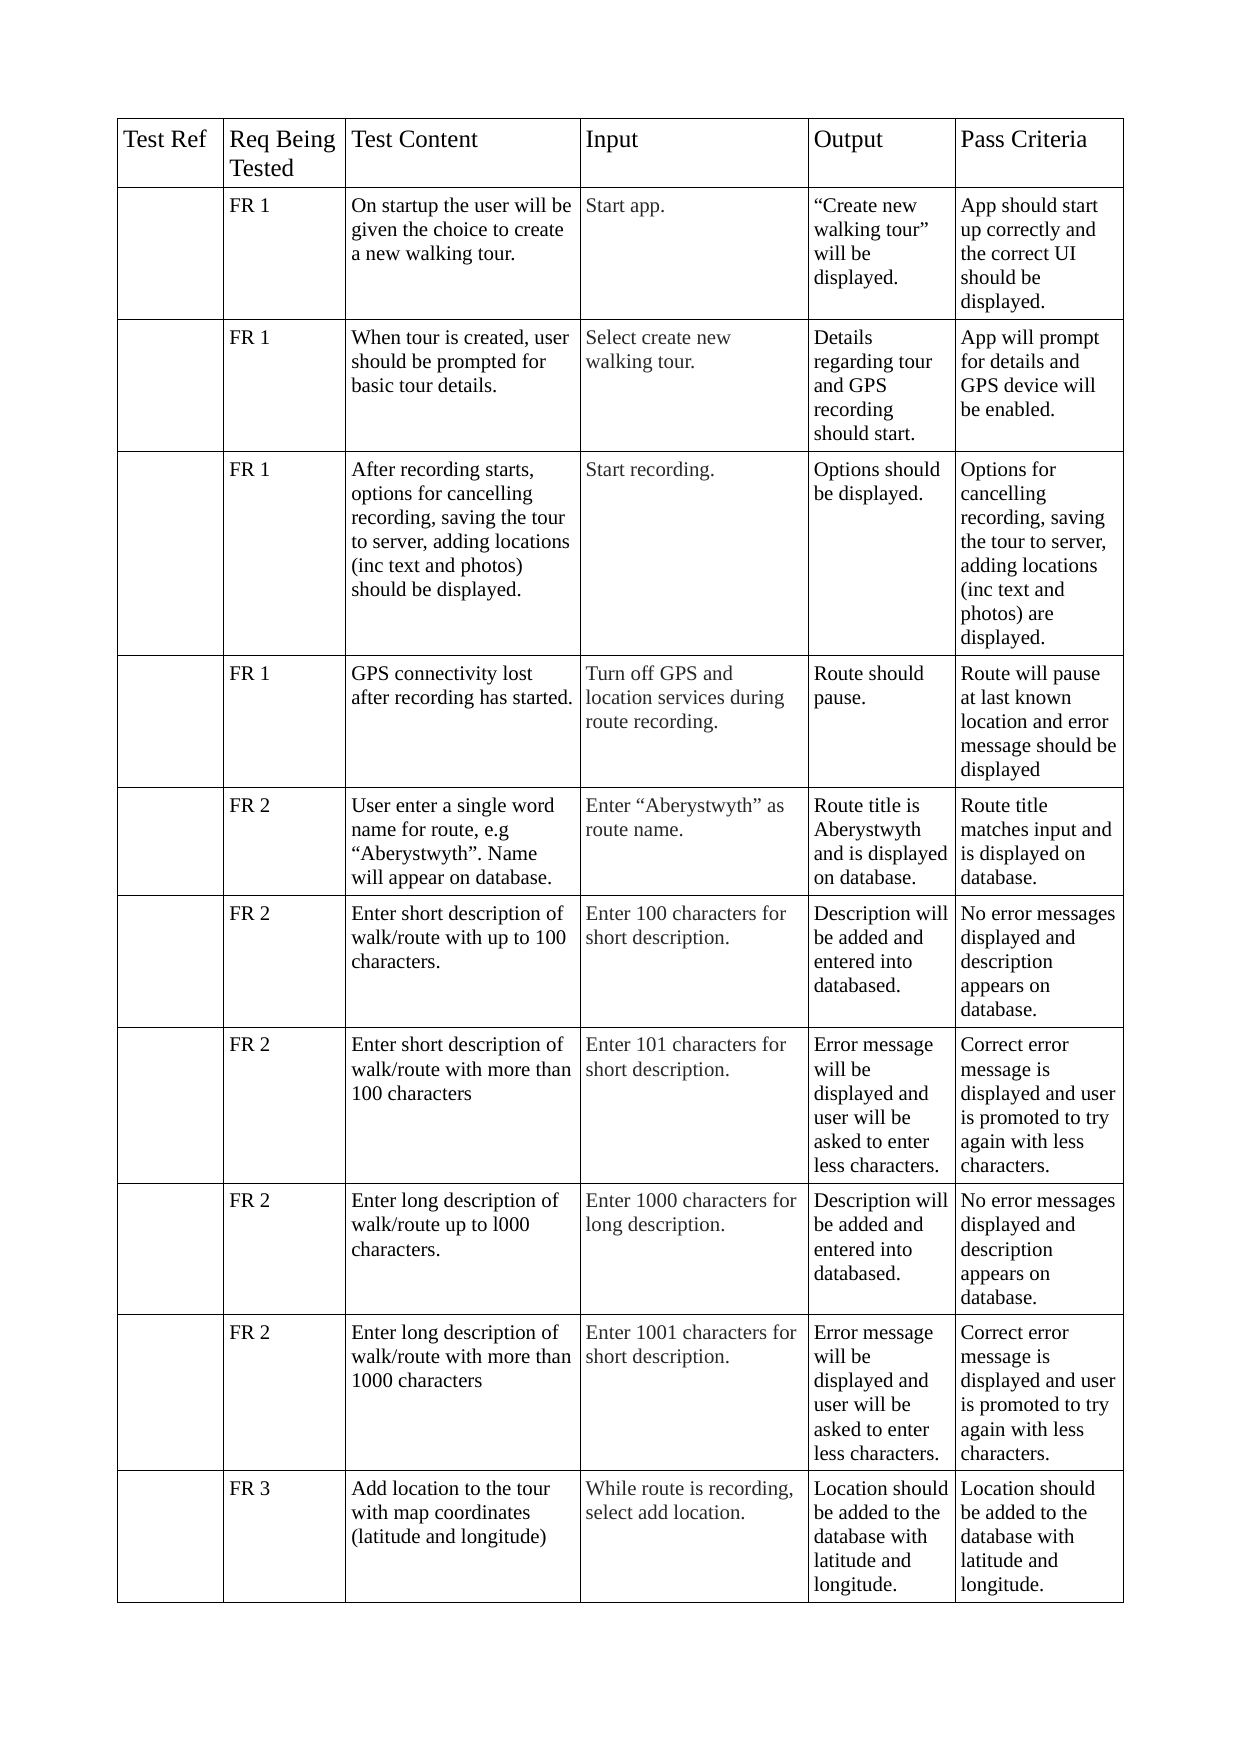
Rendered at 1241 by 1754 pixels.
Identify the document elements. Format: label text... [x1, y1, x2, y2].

table_cell [118, 1471, 223, 1602]
table_cell Start app. [581, 188, 808, 319]
table_cell FR 2 [224, 1315, 345, 1470]
table_header Test Ref [118, 119, 223, 187]
table_cell Start recording. [581, 452, 808, 655]
table_cell [118, 188, 223, 319]
table_cell [118, 1184, 223, 1314]
table_cell Options for cancelling recording, saving the tour to server, adding locations (inc text and photos) are displayed. [956, 452, 1123, 655]
table_cell Route title is Aberystwyth and is displayed on database. [809, 788, 955, 895]
table_cell Enter 1000 characters for long description. [581, 1184, 808, 1314]
table_cell Details regarding tour and GPS recording should start. [809, 320, 955, 451]
table_cell Enter long description of walk/route with more than 1000 characters [346, 1315, 580, 1470]
table_cell [118, 452, 223, 655]
table_cell Turn off GPS and location services during route recording. [581, 656, 808, 787]
table_cell “Create new walking tour” will be displayed. [809, 188, 955, 319]
table_cell FR 2 [224, 1184, 345, 1314]
table_cell Options should be displayed. [809, 452, 955, 655]
table_cell Correct error message is displayed and user is promoted to try again with less characters. [956, 1028, 1123, 1182]
table_cell Route will pause at last known location and error message should be displayed [956, 656, 1123, 787]
table_cell Enter long description of walk/route up to l000 characters. [346, 1184, 580, 1314]
table_cell Location should be added to the database with latitude and longitude. [809, 1471, 955, 1602]
table_cell FR 2 [224, 896, 345, 1027]
table_cell No error messages displayed and description appears on database. [956, 896, 1123, 1027]
table_cell [118, 788, 223, 895]
table_cell [118, 1028, 223, 1182]
table_cell No error messages displayed and description appears on database. [956, 1184, 1123, 1314]
table_cell Enter short description of walk/route with up to 100 characters. [346, 896, 580, 1027]
table_cell Select create new walking tour. [581, 320, 808, 451]
table_cell [118, 1315, 223, 1470]
table_cell Route title matches input and is displayed on database. [956, 788, 1123, 895]
table_header Output [809, 119, 955, 187]
table_cell User enter a single word name for route, e.g “Aberystwyth”. Name will appear on database. [346, 788, 580, 895]
table_cell [118, 656, 223, 787]
table_cell GPS connectivity lost after recording has started. [346, 656, 580, 787]
table_cell [118, 896, 223, 1027]
table_cell [118, 320, 223, 451]
table_cell Enter “Aberystwyth” as route name. [581, 788, 808, 895]
table_cell Enter 101 characters for short description. [581, 1028, 808, 1182]
table_cell Enter 100 characters for short description. [581, 896, 808, 1027]
table_cell After recording starts, options for cancelling recording, saving the tour to server, adding locations (inc text and photos) should be displayed. [346, 452, 580, 655]
table_header Input [581, 119, 808, 187]
table_cell Enter short description of walk/route with more than 100 characters [346, 1028, 580, 1182]
table_cell When tour is created, user should be prompted for basic tour details. [346, 320, 580, 451]
table_cell FR 2 [224, 788, 345, 895]
table_cell FR 1 [224, 320, 345, 451]
table_cell While route is recording, select add location. [581, 1471, 808, 1602]
table_cell Route should pause. [809, 656, 955, 787]
table_cell Location should be added to the database with latitude and longitude. [956, 1471, 1123, 1602]
table_cell Error message will be displayed and user will be asked to enter less characters. [809, 1315, 955, 1470]
table_header Pass Criteria [956, 119, 1123, 187]
table_cell FR 2 [224, 1028, 345, 1182]
table_cell Add location to the tour with map coordinates (latitude and longitude) [346, 1471, 580, 1602]
table_cell Description will be added and entered into databased. [809, 1184, 955, 1314]
table_cell On startup the user will be given the choice to create a new walking tour. [346, 188, 580, 319]
table_cell Description will be added and entered into databased. [809, 896, 955, 1027]
table_cell Enter 1001 characters for short description. [581, 1315, 808, 1470]
table_cell Error message will be displayed and user will be asked to enter less characters. [809, 1028, 955, 1182]
table_cell Correct error message is displayed and user is promoted to try again with less characters. [956, 1315, 1123, 1470]
table_cell FR 1 [224, 188, 345, 319]
table_cell FR 1 [224, 452, 345, 655]
table_cell App should start up correctly and the correct UI should be displayed. [956, 188, 1123, 319]
table_cell App will prompt for details and GPS device will be enabled. [956, 320, 1123, 451]
table_cell FR 3 [224, 1471, 345, 1602]
table_header Req Being Tested [224, 119, 345, 187]
table_header Test Content [346, 119, 580, 187]
table_cell FR 1 [224, 656, 345, 787]
